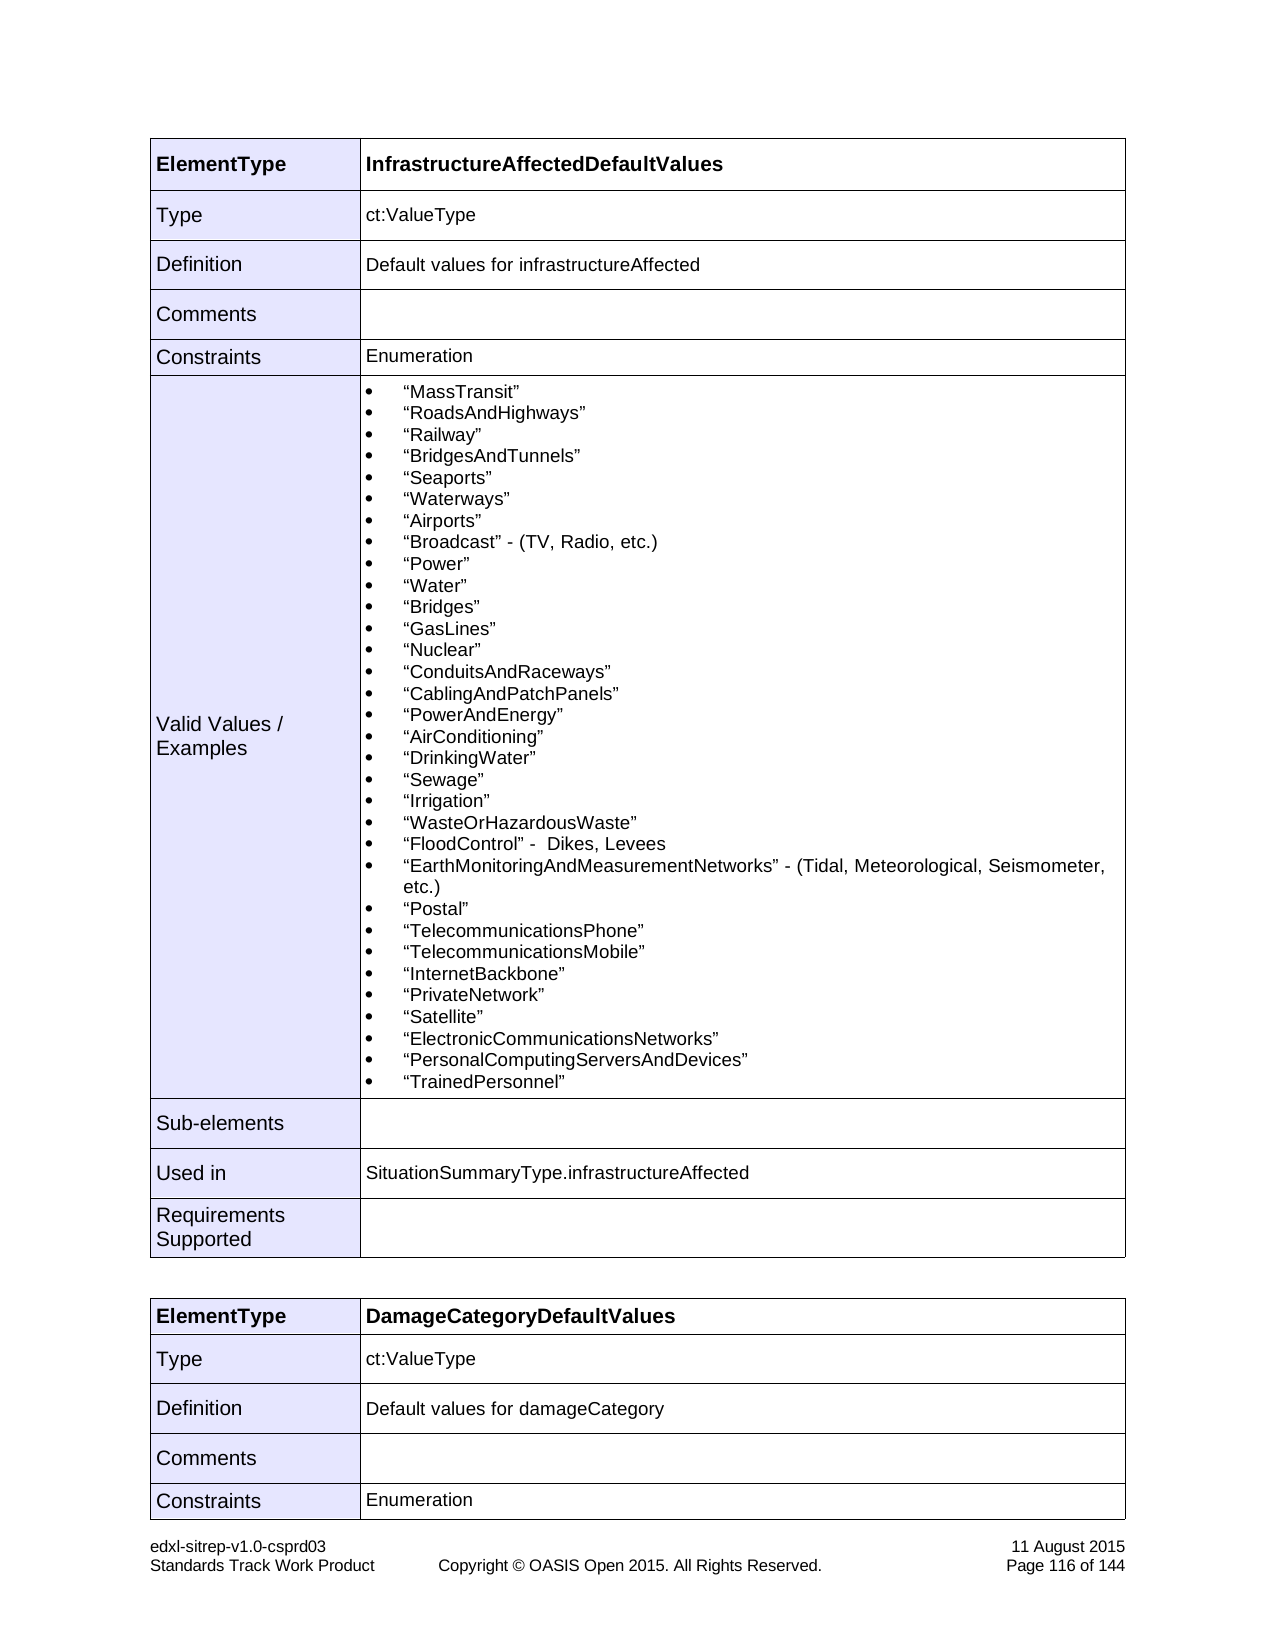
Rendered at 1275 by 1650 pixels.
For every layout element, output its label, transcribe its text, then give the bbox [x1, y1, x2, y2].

table_cell Type [151, 191, 360, 239]
table_cell Definition [151, 241, 360, 289]
table_cell [361, 290, 1125, 339]
table_header DamageCategoryDefaultValues [361, 1299, 1125, 1333]
table_cell Enumeration [361, 1484, 1125, 1518]
table_cell Sub-elements [151, 1099, 360, 1148]
table_cell Requirements Supported [151, 1199, 360, 1257]
table_cell [361, 1199, 1125, 1257]
table_cell Enumeration [361, 340, 1125, 375]
table_cell Default values for damageCategory [361, 1384, 1125, 1433]
table_cell [361, 1434, 1125, 1483]
table_cell Default values for infrastructureAffected [361, 241, 1125, 289]
table_cell Constraints [151, 340, 360, 375]
table_cell Constraints [151, 1484, 360, 1518]
table_cell [361, 1099, 1125, 1148]
table_cell Definition [151, 1384, 360, 1433]
table_cell Comments [151, 1434, 360, 1483]
table_cell “MassTransit” “RoadsAndHighways” “Railway” “BridgesAndTunnels” “Seaports” “Waterways” “Airports” “Broadcast” - (TV, Radio, etc.) “Power” “Water” “Bridges” “GasLines” “Nuclear” “ConduitsAndRaceways” “CablingAndPatchPanels” “PowerAndEnergy” “AirConditioning” “DrinkingWater” “Sewage” “Irrigation” “WasteOrHazardousWaste” “FloodControl” - Dikes, Levees “EarthMonitoringAndMeasurementNetworks” - (Tidal, Meteorological, Seismometer, etc.) “Postal” “TelecommunicationsPhone” “TelecommunicationsMobile” “InternetBackbone” “PrivateNetwork” “Satellite” “ElectronicCommunicationsNetworks” “PersonalComputingServersAndDevices” “TrainedPersonnel” [361, 376, 1125, 1098]
table_cell SituationSummaryType.infrastructureAffected [361, 1149, 1125, 1197]
table_cell Used in [151, 1149, 360, 1197]
table_cell ct:ValueType [361, 191, 1125, 239]
table_cell ct:ValueType [361, 1335, 1125, 1383]
table_header ElementType [151, 139, 360, 190]
table_cell Type [151, 1335, 360, 1383]
table_cell Comments [151, 290, 360, 339]
table_header InfrastructureAffectedDefaultValues [361, 139, 1125, 190]
table_header ElementType [151, 1299, 360, 1333]
table_cell Valid Values / Examples [151, 376, 360, 1098]
